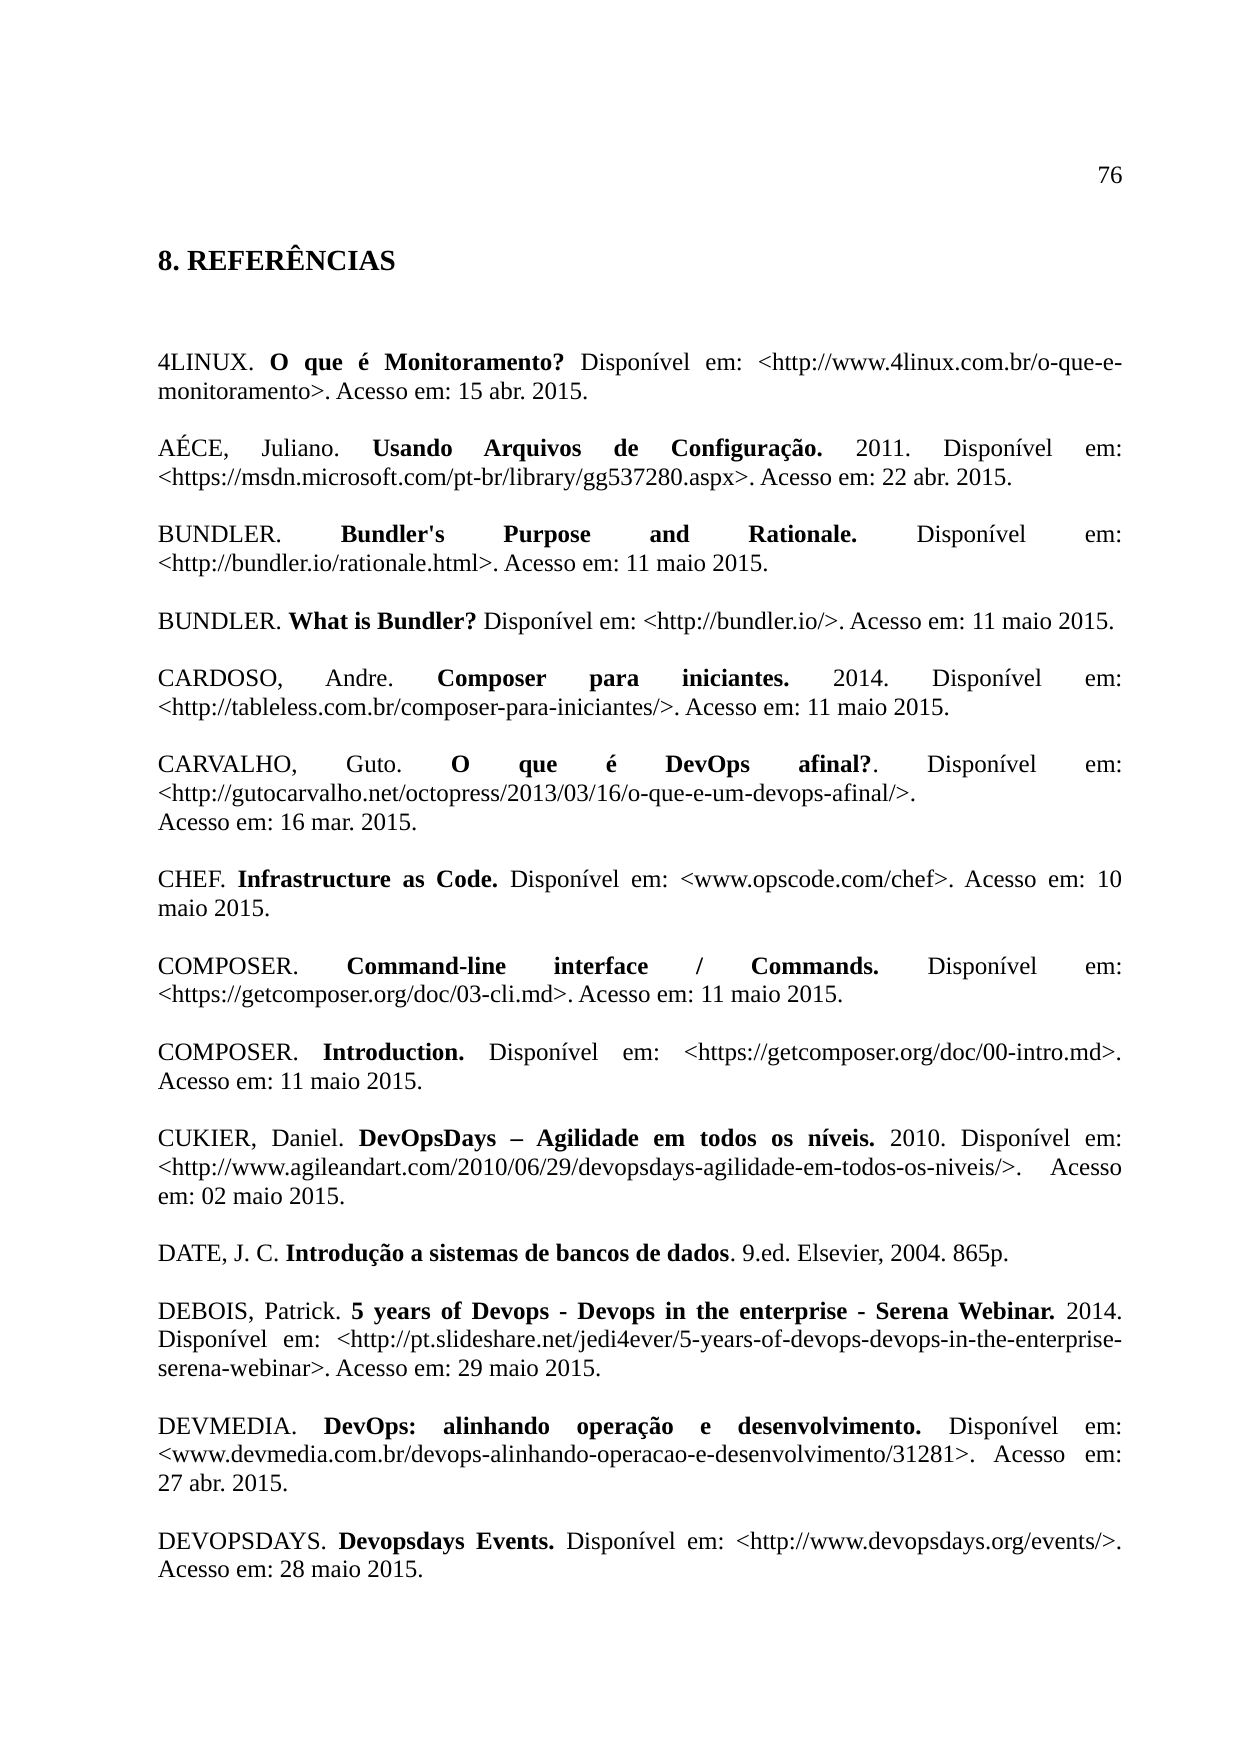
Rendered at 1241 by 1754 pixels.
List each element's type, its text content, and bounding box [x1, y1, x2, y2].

text DEVOPSDAYS. Devopsdays Events. Disponível em: <http://www.devopsdays.org/events/>. Acesso em: 28 maio 2015. [158, 1526, 1122, 1583]
text CARDOSO, Andre. Composer para iniciantes. 2014. Disponível em: <http://tableless.com.br/composer-para-iniciantes/>. Acesso em: 11 maio 2015. [158, 663, 1122, 721]
text Acesso em: 16 mar. 2015. [158, 807, 1122, 836]
text CUKIER, Daniel. DevOpsDays – Agilidade em todos os níveis. 2010. Disponível em: <http://www.agileandart.com/2010/06/29/devopsdays-agilidade-em-todos-os-niveis/>. Acesso em: 02 maio 2015. [158, 1123, 1122, 1209]
text COMPOSER. Command-line interface / Commands. Disponível em: <https://getcomposer.org/doc/03-cli.md>. Acesso em: 11 maio 2015. [158, 951, 1122, 1008]
text CARVALHO, Guto. O que é DevOps afinal?. Disponível em: <http://gutocarvalho.net/octopress/2013/03/16/o-que-e-um-devops-afinal/>. [158, 749, 1122, 807]
text 4LINUX. O que é Monitoramento? Disponível em: <http://www.4linux.com.br/o-que-e-monitoramento>. Acesso em: 15 abr. 2015. [158, 347, 1122, 404]
text DEVMEDIA. DevOps: alinhando operação e desenvolvimento. Disponível em: <www.devmedia.com.br/devops-alinhando-operacao-e-desenvolvimento/31281>. Acesso em: 27 abr. 2015. [158, 1411, 1122, 1497]
text AÉCE, Juliano. Usando Arquivos de Configuração. 2011. Disponível em: <https://msdn.microsoft.com/pt-br/library/gg537280.aspx>. Acesso em: 22 abr. 2015. [158, 433, 1122, 491]
text CHEF. Infrastructure as Code. Disponível em: <www.opscode.com/chef>. Acesso em: 10 maio 2015. [158, 864, 1122, 922]
text BUNDLER. What is Bundler? Disponível em: <http://bundler.io/>. Acesso em: 11 maio 2015. [158, 606, 1122, 634]
text DATE, J. C. Introdução a sistemas de bancos de dados. 9.ed. Elsevier, 2004. 865p. [158, 1238, 1122, 1267]
subtitle 8. REFERÊNCIAS [158, 243, 1122, 277]
text DEBOIS, Patrick. 5 years of Devops - Devops in the enterprise - Serena Webinar. 2014. Disponível em: <http://pt.slideshare.net/jedi4ever/5-years-of-devops-devops-in-the-enterprise-serena-webinar>. Acesso em: 29 maio 2015. [158, 1296, 1122, 1382]
text COMPOSER. Introduction. Disponível em: <https://getcomposer.org/doc/00-intro.md>. Acesso em: 11 maio 2015. [158, 1037, 1122, 1094]
text BUNDLER. Bundler's Purpose and Rationale. Disponível em: <http://bundler.io/rationale.html>. Acesso em: 11 maio 2015. [158, 519, 1122, 577]
